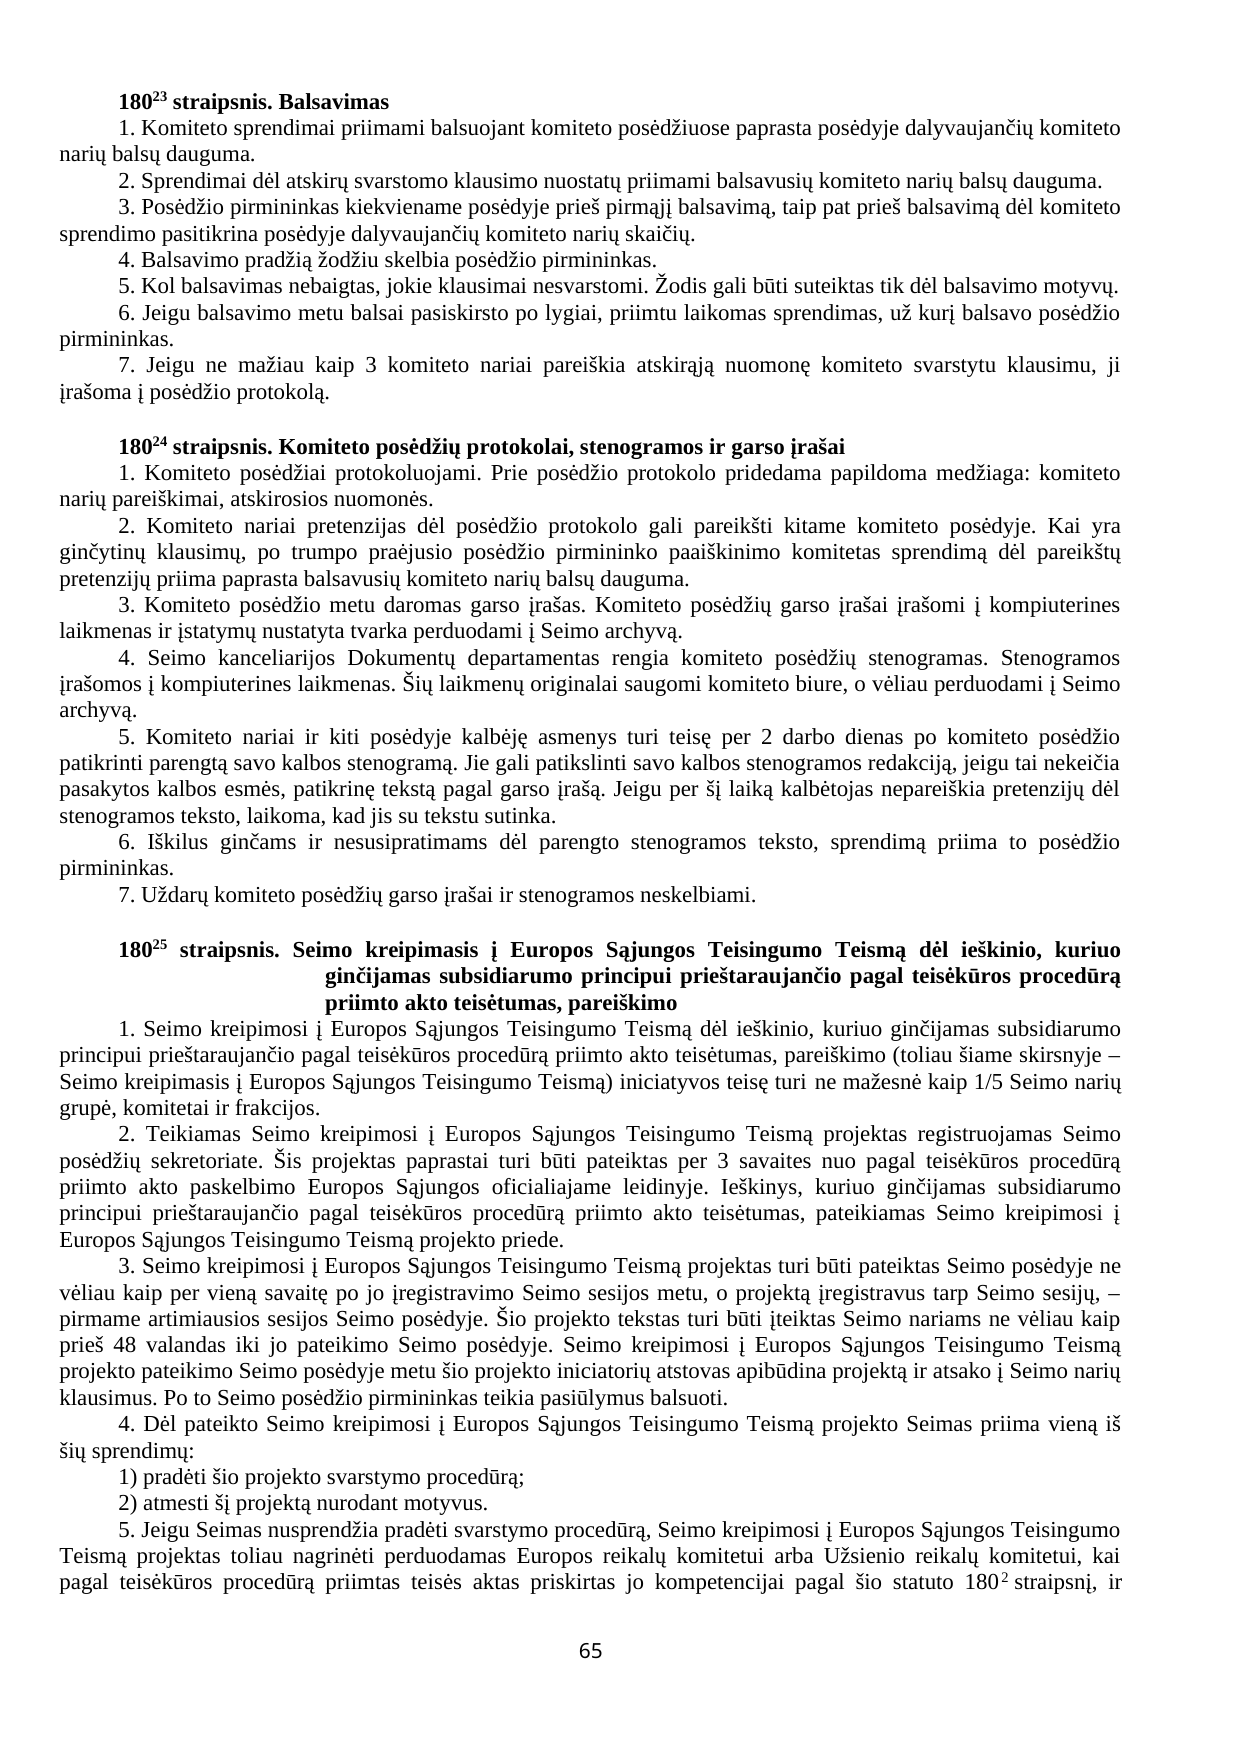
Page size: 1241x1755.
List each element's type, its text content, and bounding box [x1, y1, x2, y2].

text 7. Jeigu ne mažiau kaip 3 komiteto nariai pareiškia atskirąją nuomonę komiteto svarstytu klausimu, ji įrašoma į posėdžio protokolą. [59, 351, 1122, 404]
text 18023 straipsnis. Balsavimas [59, 88, 1122, 114]
text 3. Seimo kreipimosi į Europos Sąjungos Teisingumo Teismą projektas turi būti pateiktas Seimo posėdyje ne vėliau kaip per vieną savaitę po jo įregistravimo Seimo sesijos metu, o projektą įregistravus tarp Seimo sesijų, – pirmame artimiausios sesijos Seimo posėdyje. Šio projekto tekstas turi būti įteiktas Seimo nariams ne vėliau kaip prieš 48 valandas iki jo pateikimo Seimo posėdyje. Seimo kreipimosi į Europos Sąjungos Teisingumo Teismą projekto pateikimo Seimo posėdyje metu šio projekto iniciatorių atstovas apibūdina projektą ir atsako į Seimo narių klausimus. Po to Seimo posėdžio pirmininkas teikia pasiūlymus balsuoti. [59, 1252, 1122, 1410]
text 5. Jeigu Seimas nusprendžia pradėti svarstymo procedūrą, Seimo kreipimosi į Europos Sąjungos Teisingumo Teismą projektas toliau nagrinėti perduodamas Europos reikalų komitetui arba Užsienio reikalų komitetui, kai pagal teisėkūros procedūrą priimtas teisės aktas priskirtas jo kompetencijai pagal šio statuto 1802 straipsnį, ir [59, 1516, 1122, 1595]
text 5. Kol balsavimas nebaigtas, jokie klausimai nesvarstomi. Žodis gali būti suteiktas tik dėl balsavimo motyvų. [59, 272, 1122, 299]
text 4. Seimo kanceliarijos Dokumentų departamentas rengia komiteto posėdžių stenogramas. Stenogramos įrašomos į kompiuterines laikmenas. Šių laikmenų originalai saugomi komiteto biure, o vėliau perduodami į Seimo archyvą. [59, 644, 1122, 723]
text 2) atmesti šį projektą nurodant motyvus. [59, 1489, 1122, 1516]
text 18024 straipsnis. Komiteto posėdžių protokolai, stenogramos ir garso įrašai [59, 433, 1122, 459]
text 3. Komiteto posėdžio metu daromas garso įrašas. Komiteto posėdžių garso įrašai įrašomi į kompiuterines laikmenas ir įstatymų nustatyta tvarka perduodami į Seimo archyvą. [59, 591, 1122, 644]
text 4. Balsavimo pradžią žodžiu skelbia posėdžio pirmininkas. [59, 246, 1122, 272]
text 1. Komiteto posėdžiai protokoluojami. Prie posėdžio protokolo pridedama papildoma medžiaga: komiteto narių pareiškimai, atskirosios nuomonės. [59, 459, 1122, 512]
text 18025 straipsnis. Seimo kreipimasis į Europos Sąjungos Teisingumo Teismą dėl ieškinio, kuriuo ginčijamas subsidiarumo principui prieštaraujančio pagal teisėkūros procedūrą priimto akto teisėtumas, pareiškimo [118, 936, 1122, 1015]
text 3. Posėdžio pirmininkas kiekviename posėdyje prieš pirmąjį balsavimą, taip pat prieš balsavimą dėl komiteto sprendimo pasitikrina posėdyje dalyvaujančių komiteto narių skaičių. [59, 193, 1122, 246]
text 1. Komiteto sprendimai priimami balsuojant komiteto posėdžiuose paprasta posėdyje dalyvaujančių komiteto narių balsų dauguma. [59, 114, 1122, 167]
text 2. Sprendimai dėl atskirų svarstomo klausimo nuostatų priimami balsavusių komiteto narių balsų dauguma. [59, 167, 1122, 193]
text 1. Seimo kreipimosi į Europos Sąjungos Teisingumo Teismą dėl ieškinio, kuriuo ginčijamas subsidiarumo principui prieštaraujančio pagal teisėkūros procedūrą priimto akto teisėtumas, pareiškimo (toliau šiame skirsnyje – Seimo kreipimasis į Europos Sąjungos Teisingumo Teismą) iniciatyvos teisę turi ne mažesnė kaip 1/5 Seimo narių grupė, komitetai ir frakcijos. [59, 1015, 1122, 1120]
text 4. Dėl pateikto Seimo kreipimosi į Europos Sąjungos Teisingumo Teismą projekto Seimas priima vieną iš šių sprendimų: [59, 1410, 1122, 1463]
text 5. Komiteto nariai ir kiti posėdyje kalbėję asmenys turi teisę per 2 darbo dienas po komiteto posėdžio patikrinti parengtą savo kalbos stenogramą. Jie gali patikslinti savo kalbos stenogramos redakciją, jeigu tai nekeičia pasakytos kalbos esmės, patikrinę tekstą pagal garso įrašą. Jeigu per šį laiką kalbėtojas nepareiškia pretenzijų dėl stenogramos teksto, laikoma, kad jis su tekstu sutinka. [59, 723, 1122, 828]
text 6. Iškilus ginčams ir nesusipratimams dėl parengto stenogramos teksto, sprendimą priima to posėdžio pirmininkas. [59, 828, 1122, 881]
text 2. Komiteto nariai pretenzijas dėl posėdžio protokolo gali pareikšti kitame komiteto posėdyje. Kai yra ginčytinų klausimų, po trumpo praėjusio posėdžio pirmininko paaiškinimo komitetas sprendimą dėl pareikštų pretenzijų priima paprasta balsavusių komiteto narių balsų dauguma. [59, 512, 1122, 591]
text 1) pradėti šio projekto svarstymo procedūrą; [59, 1463, 1122, 1489]
text 7. Uždarų komiteto posėdžių garso įrašai ir stenogramos neskelbiami. [59, 881, 1122, 907]
text 2. Teikiamas Seimo kreipimosi į Europos Sąjungos Teisingumo Teismą projektas registruojamas Seimo posėdžių sekretoriate. Šis projektas paprastai turi būti pateiktas per 3 savaites nuo pagal teisėkūros procedūrą priimto akto paskelbimo Europos Sąjungos oficialiajame leidinyje. Ieškinys, kuriuo ginčijamas subsidiarumo principui prieštaraujančio pagal teisėkūros procedūrą priimto akto teisėtumas, pateikiamas Seimo kreipimosi į Europos Sąjungos Teisingumo Teismą projekto priede. [59, 1120, 1122, 1252]
text 6. Jeigu balsavimo metu balsai pasiskirsto po lygiai, priimtu laikomas sprendimas, už kurį balsavo posėdžio pirmininkas. [59, 299, 1122, 351]
